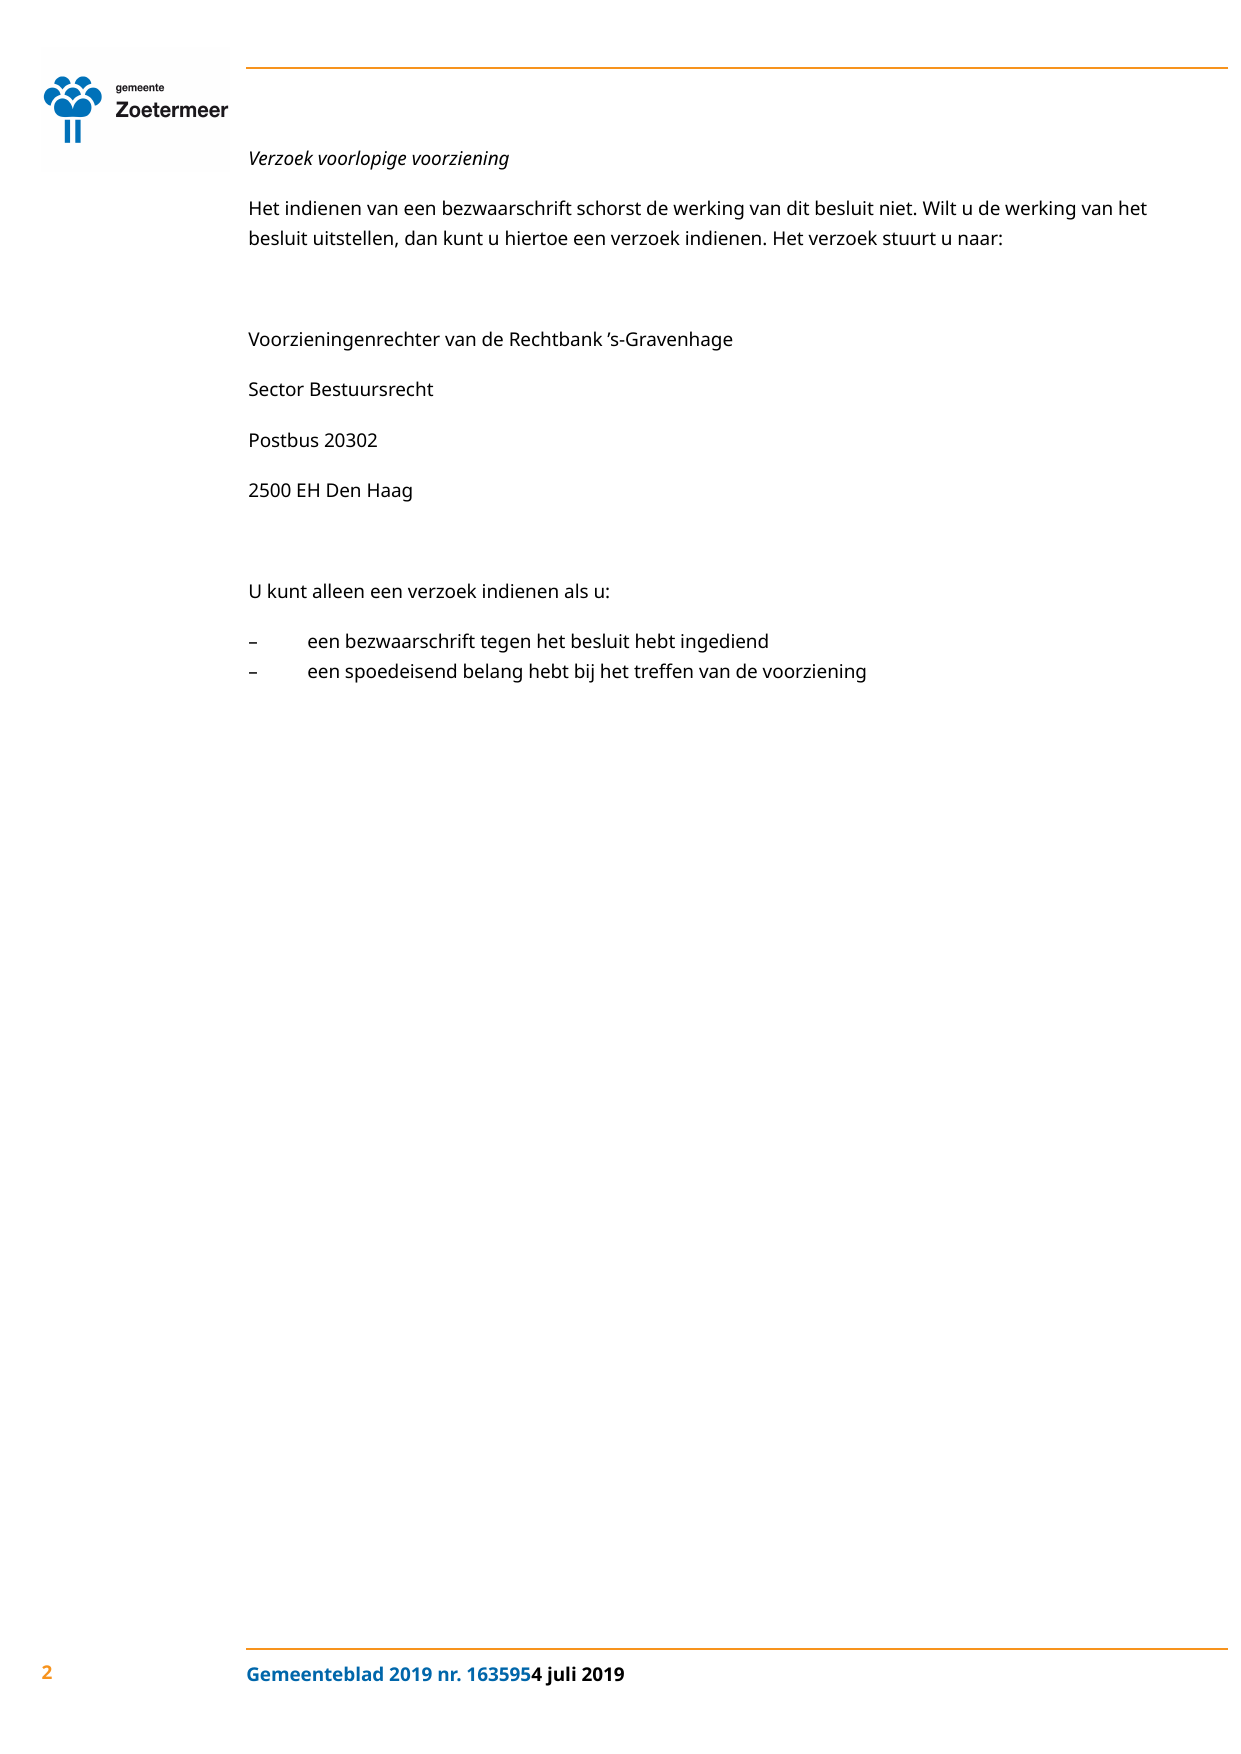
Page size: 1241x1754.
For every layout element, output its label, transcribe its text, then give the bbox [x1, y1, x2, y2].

picture [41, 47, 231, 172]
list een spoedeisend belang hebt bij het treffen van de voorziening [248, 658, 1152, 684]
text Het indienen van een bezwaarschrift schorst de werking van dit besluit niet. Wilt u de werking van het besluit uitstellen, dan kunt u hiertoe een verzoek indienen. Het verzoek stuurt u naar: [248, 196, 1152, 251]
text Postbus 20302 [248, 427, 1152, 453]
text 2500 EH Den Haag [248, 477, 1152, 503]
text Sector Bestuursrecht [248, 376, 1152, 402]
list een bezwaarschrift tegen het besluit hebt ingediend [248, 628, 1152, 654]
text Voorzieningenrechter van de Rechtbank ’s-Gravenhage [248, 326, 1152, 352]
text U kunt alleen een verzoek indienen als u: [248, 578, 1152, 604]
text Verzoek voorlopige voorziening [248, 145, 1152, 171]
